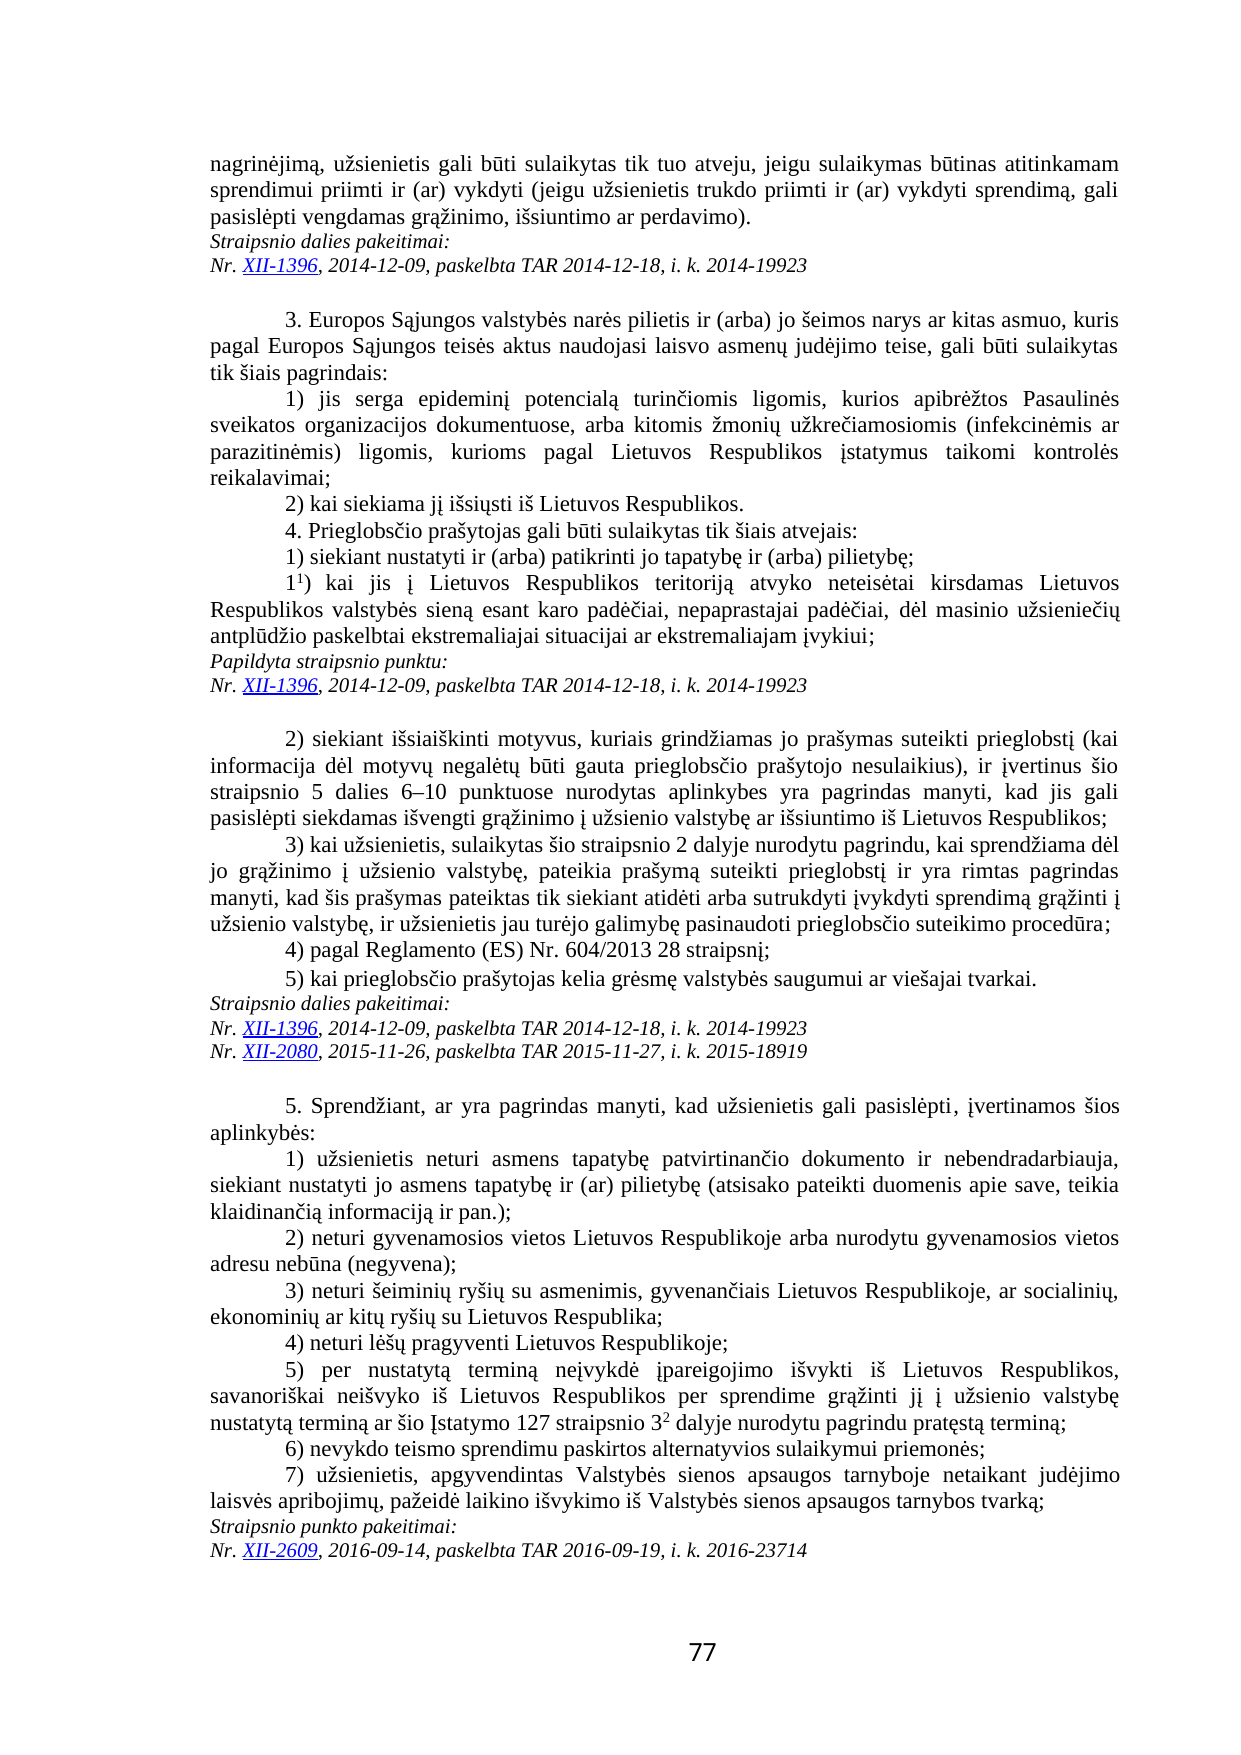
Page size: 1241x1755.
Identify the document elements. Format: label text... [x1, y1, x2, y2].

text 5) per nustatytą terminą neįvykdė įpareigojimo išvykti iš Lietuvos Respublikos, savanoriškai neišvyko iš Lietuvos Respublikos per sprendime grąžinti jį į užsienio valstybę nustatytą terminą ar šio Įstatymo 127 straipsnio 32 dalyje nurodytu pagrindu pratęstą terminą; [210, 1356, 1120, 1435]
text 4) pagal Reglamento (ES) Nr. 604/2013 28 straipsnį; [210, 936, 1120, 963]
text 6) nevykdo teismo sprendimu paskirtos alternatyvios sulaikymui priemonės; [210, 1435, 1120, 1461]
text 2) kai siekiama jį išsiųsti iš Lietuvos Respublikos. [210, 490, 1120, 517]
text Nr. XII-1396, 2014-12-09, paskelbta TAR 2014-12-18, i. k. 2014-19923 [210, 253, 1120, 277]
text 4. Prieglobsčio prašytojas gali būti sulaikytas tik šiais atvejais: [210, 517, 1120, 543]
text Straipsnio punkto pakeitimai: [210, 1514, 1120, 1538]
text Nr. XII-2080, 2015-11-26, paskelbta TAR 2015-11-27, i. k. 2015-18919 [210, 1039, 1120, 1063]
text Straipsnio dalies pakeitimai: [210, 229, 1120, 253]
text 3) kai užsienietis, sulaikytas šio straipsnio 2 dalyje nurodytu pagrindu, kai sprendžiama dėl jo grąžinimo į užsienio valstybę, pateikia prašymą suteikti prieglobstį ir yra rimtas pagrindas manyti, kad šis prašymas pateiktas tik siekiant atidėti arba sutrukdyti įvykdyti sprendimą grąžinti į užsienio valstybę, ir užsienietis jau turėjo galimybę pasinaudoti prieglobsčio suteikimo procedūra; [210, 831, 1120, 936]
text 5. Sprendžiant, ar yra pagrindas manyti, kad užsienietis gali pasislėpti, įvertinamos šios aplinkybės: [210, 1092, 1120, 1145]
text Straipsnio dalies pakeitimai: [210, 991, 1120, 1015]
text nagrinėjimą, užsienietis gali būti sulaikytas tik tuo atveju, jeigu sulaikymas būtinas atitinkamam sprendimui priimti ir (ar) vykdyti (jeigu užsienietis trukdo priimti ir (ar) vykdyti sprendimą, gali pasislėpti vengdamas grąžinimo, išsiuntimo ar perdavimo). [210, 150, 1120, 229]
text Nr. XII-1396, 2014-12-09, paskelbta TAR 2014-12-18, i. k. 2014-19923 [210, 1015, 1120, 1039]
text 3. Europos Sąjungos valstybės narės pilietis ir (arba) jo šeimos narys ar kitas asmuo, kuris pagal Europos Sąjungos teisės aktus naudojasi laisvo asmenų judėjimo teise, gali būti sulaikytas tik šiais pagrindais: [210, 306, 1120, 385]
text 1) siekiant nustatyti ir (arba) patikrinti jo tapatybę ir (arba) pilietybę; [210, 543, 1120, 569]
text 2) neturi gyvenamosios vietos Lietuvos Respublikoje arba nurodytu gyvenamosios vietos adresu nebūna (negyvena); [210, 1224, 1120, 1277]
text Nr. XII-2609, 2016-09-14, paskelbta TAR 2016-09-19, i. k. 2016-23714 [210, 1538, 1120, 1562]
text 1) jis serga epideminį potencialą turinčiomis ligomis, kurios apibrėžtos Pasaulinės sveikatos organizacijos dokumentuose, arba kitomis žmonių užkrečiamosiomis (infekcinėmis ar parazitinėmis) ligomis, kurioms pagal Lietuvos Respublikos įstatymus taikomi kontrolės reikalavimai; [210, 385, 1120, 490]
text 7) užsienietis, apgyvendintas Valstybės sienos apsaugos tarnyboje netaikant judėjimo laisvės apribojimų, pažeidė laikino išvykimo iš Valstybės sienos apsaugos tarnybos tvarką; [210, 1461, 1120, 1514]
text 2) siekiant išsiaiškinti motyvus, kuriais grindžiamas jo prašymas suteikti prieglobstį (kai informacija dėl motyvų negalėtų būti gauta prieglobsčio prašytojo nesulaikius), ir įvertinus šio straipsnio 5 dalies 6–10 punktuose nurodytas aplinkybes yra pagrindas manyti, kad jis gali pasislėpti siekdamas išvengti grąžinimo į užsienio valstybę ar išsiuntimo iš Lietuvos Respublikos; [210, 725, 1120, 831]
text 11) kai jis į Lietuvos Respublikos teritoriją atvyko neteisėtai kirsdamas Lietuvos Respublikos valstybės sieną esant karo padėčiai, nepaprastajai padėčiai, dėl masinio užsieniečių antplūdžio paskelbtai ekstremaliajai situacijai ar ekstremaliajam įvykiui; [210, 569, 1120, 648]
text Nr. XII-1396, 2014-12-09, paskelbta TAR 2014-12-18, i. k. 2014-19923 [210, 673, 1120, 697]
text 4) neturi lėšų pragyventi Lietuvos Respublikoje; [210, 1329, 1120, 1356]
text 3) neturi šeiminių ryšių su asmenimis, gyvenančiais Lietuvos Respublikoje, ar socialinių, ekonominių ar kitų ryšių su Lietuvos Respublika; [210, 1277, 1120, 1329]
text 1) užsienietis neturi asmens tapatybę patvirtinančio dokumento ir nebendradarbiauja, siekiant nustatyti jo asmens tapatybę ir (ar) pilietybę (atsisako pateikti duomenis apie save, teikia klaidinančią informaciją ir pan.); [210, 1145, 1120, 1224]
text 5) kai prieglobsčio prašytojas kelia grėsmę valstybės saugumui ar viešajai tvarkai. [210, 963, 1120, 991]
text Papildyta straipsnio punktu: [210, 648, 1120, 673]
